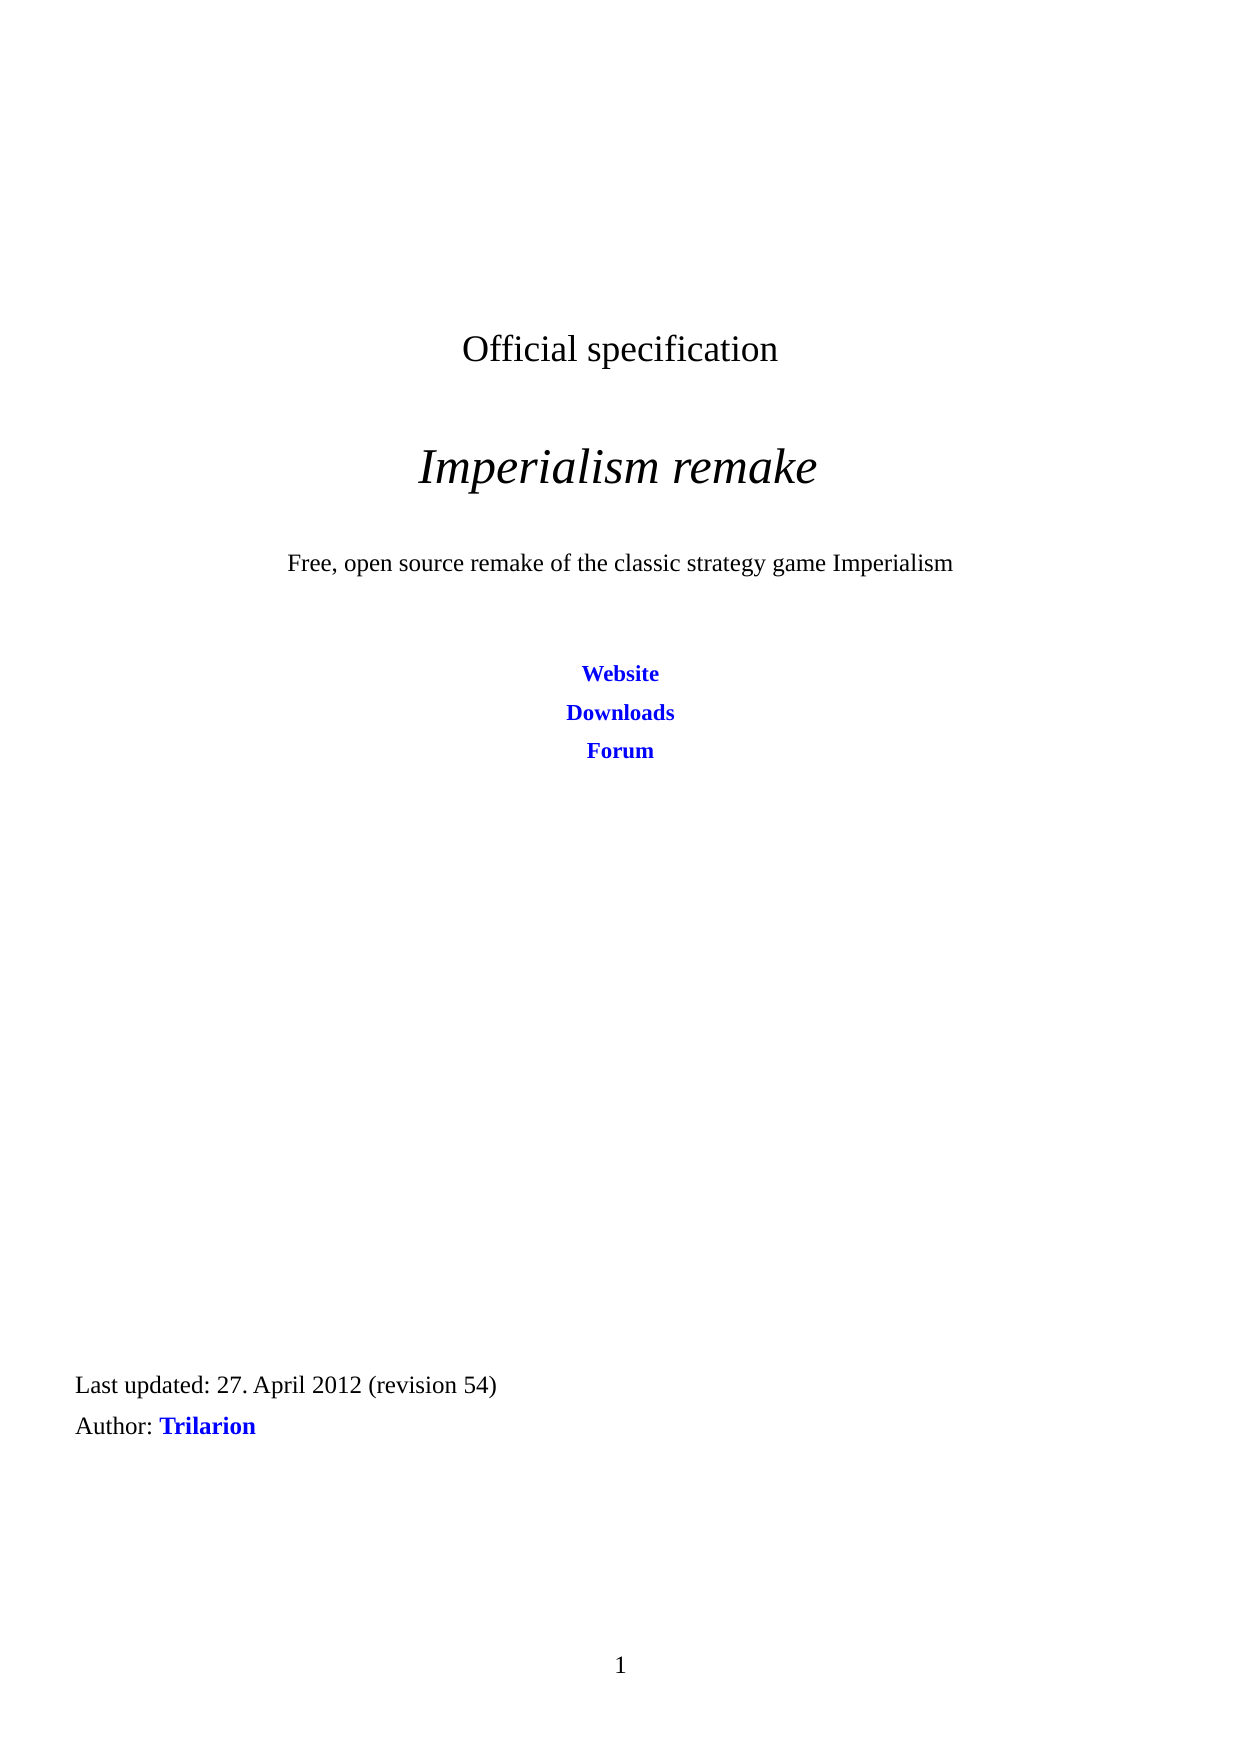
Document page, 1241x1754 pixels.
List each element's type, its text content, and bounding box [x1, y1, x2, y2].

text Forum [75, 737, 1166, 764]
text Last updated: 27. April 2012 (revision 54) [75, 1370, 1166, 1399]
text Author: Trilarion [75, 1411, 1166, 1440]
text Website [75, 660, 1166, 686]
text Downloads [75, 698, 1166, 725]
text Free, open source remake of the classic strategy game Imperialism [75, 548, 1166, 577]
text Official specification [75, 326, 1166, 369]
text Imperialism remake [75, 437, 1166, 495]
